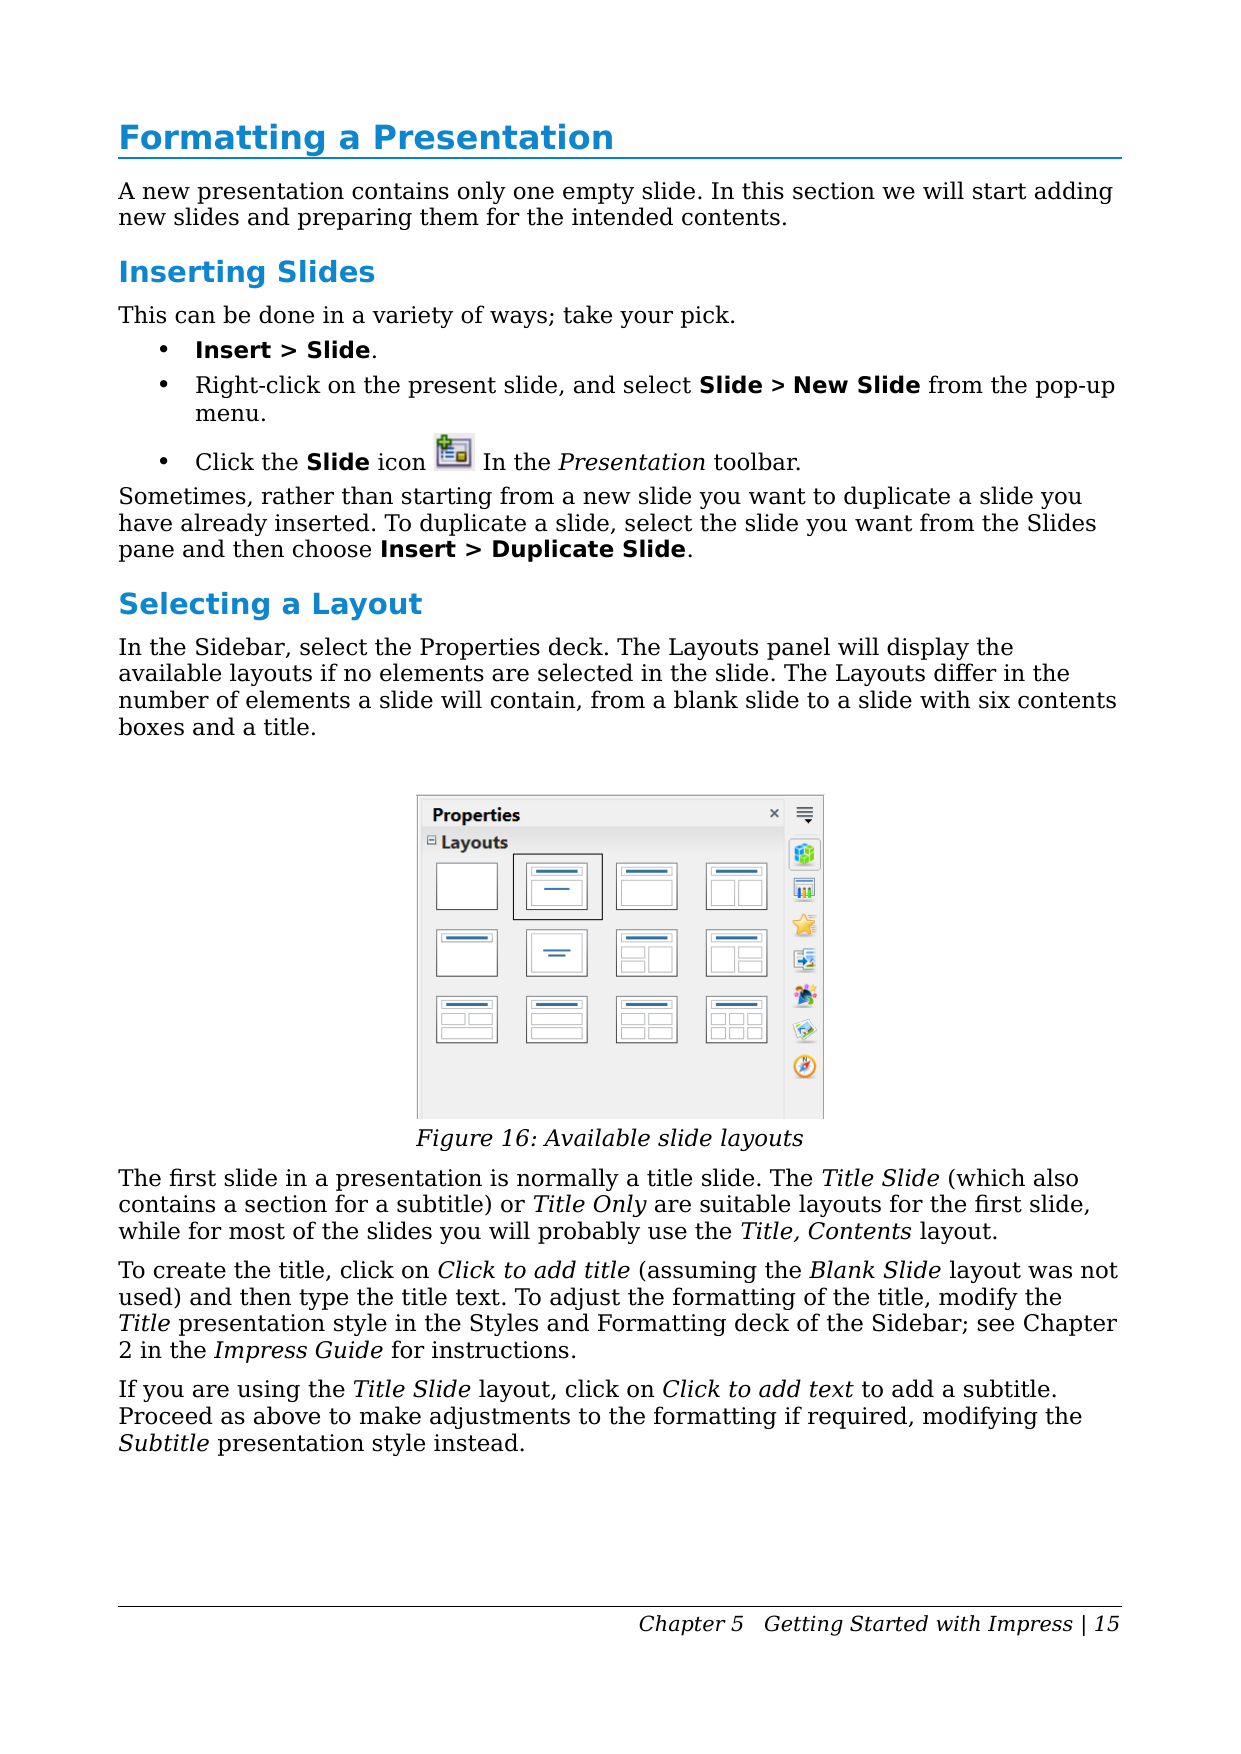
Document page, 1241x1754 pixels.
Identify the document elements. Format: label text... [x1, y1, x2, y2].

text A new presentation contains only one empty slide. In this section we will start adding new slides and preparing them for the intended contents. [118, 178, 1122, 231]
text Figure 16: Available slide layouts [416, 1126, 824, 1152]
list Right-click on the present slide, and select Slide > New Slide from the pop-up menu. [156, 370, 1122, 427]
list Click the Slide icon In the Presentation toolbar. [156, 433, 1122, 477]
picture [416, 791, 825, 1119]
picture [433, 433, 475, 471]
subtitle Formatting a Presentation [118, 118, 1122, 157]
subtitle Selecting a Layout [118, 587, 1122, 621]
list This can be done in a variety of ways; take your pick. [118, 302, 1122, 328]
text The first slide in a presentation is normally a title slide. The Title Slide (which also contains a section for a subtitle) or Title Only are suitable layouts for the first slide, while for most of the slides you will probably use the Title, Contents layout. [118, 1165, 1122, 1245]
text If you are using the Title Slide layout, click on Click to add text to add a subtitle. Proceed as above to make adjustments to the formatting if required, modifying the Subtitle presentation style instead. [118, 1376, 1122, 1456]
list Insert > Slide. [156, 335, 1122, 364]
text Sometimes, rather than starting from a new slide you want to duplicate a slide you have already inserted. To duplicate a slide, select the slide you want from the Slides pane and then choose Insert > Duplicate Slide. [118, 483, 1122, 563]
subtitle Inserting Slides [118, 256, 1122, 289]
text In the Sidebar, select the Properties deck. The Layouts panel will display the available layouts if no elements are selected in the slide. The Layouts differ in the number of elements a slide will contain, from a blank slide to a slide with six contents boxes and a title. [118, 634, 1122, 740]
text To create the title, click on Click to add title (assuming the Blank Slide layout was not used) and then type the title text. To adjust the formatting of the title, modify the Title presentation style in the Styles and Formatting deck of the Sidebar; see Chapter 2 in the Impress Guide for instructions. [118, 1257, 1122, 1364]
